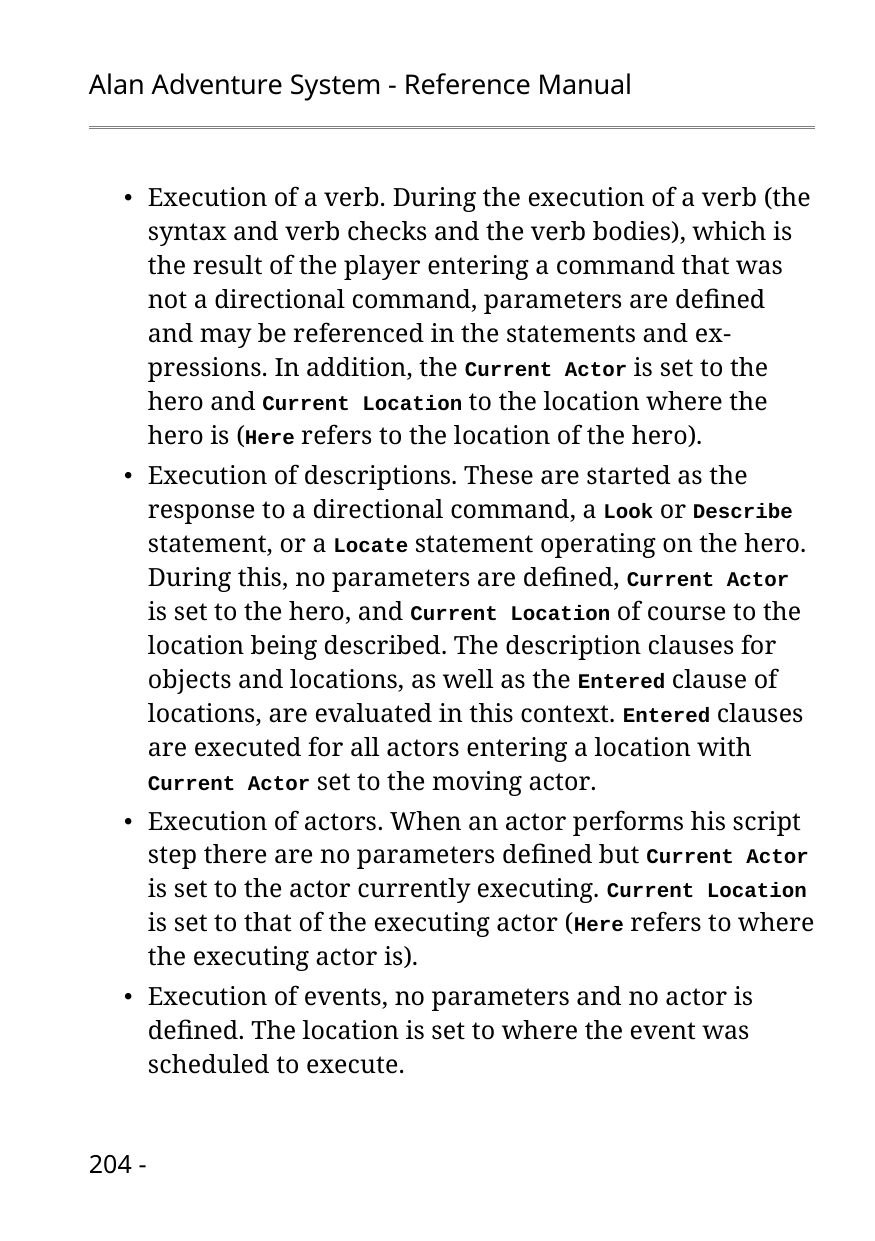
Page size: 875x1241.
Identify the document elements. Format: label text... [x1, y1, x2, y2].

list Execution of a verb. During the execution of a verb (the syntax and verb checks and the verb bodies), which is the result of the player entering a command that was not a directional command, param­eters are defined and may be referenced in the statements and ex­pressions. In addition, the Current Actor is set to the hero and Current Location to the location where the hero is (Here refers to the location of the hero). [124, 180, 815, 452]
list Execution of actors. When an actor performs his script step there are no parame­ters defined but Current Actor is set to the actor currently executing. Current Location is set to that of the executing actor (Here refers to where the executing actor is). [124, 803, 815, 973]
list Execution of descriptions. These are started as the response to a di­rectional command, a Look or Describe statement, or a Lo­cate statement operating on the hero. During this, no parameters are defined, Current Actor is set to the hero, and Current Location of course to the location being described. The description clauses for objects and locations, as well as the Entered clause of locations, are evaluated in this context. Entered clauses are executed for all actors entering a location with Current Actor set to the moving actor. [124, 458, 815, 798]
list Execution of events, no parameters and no actor is defined. The location is set to where the event was scheduled to execute. [124, 979, 815, 1081]
